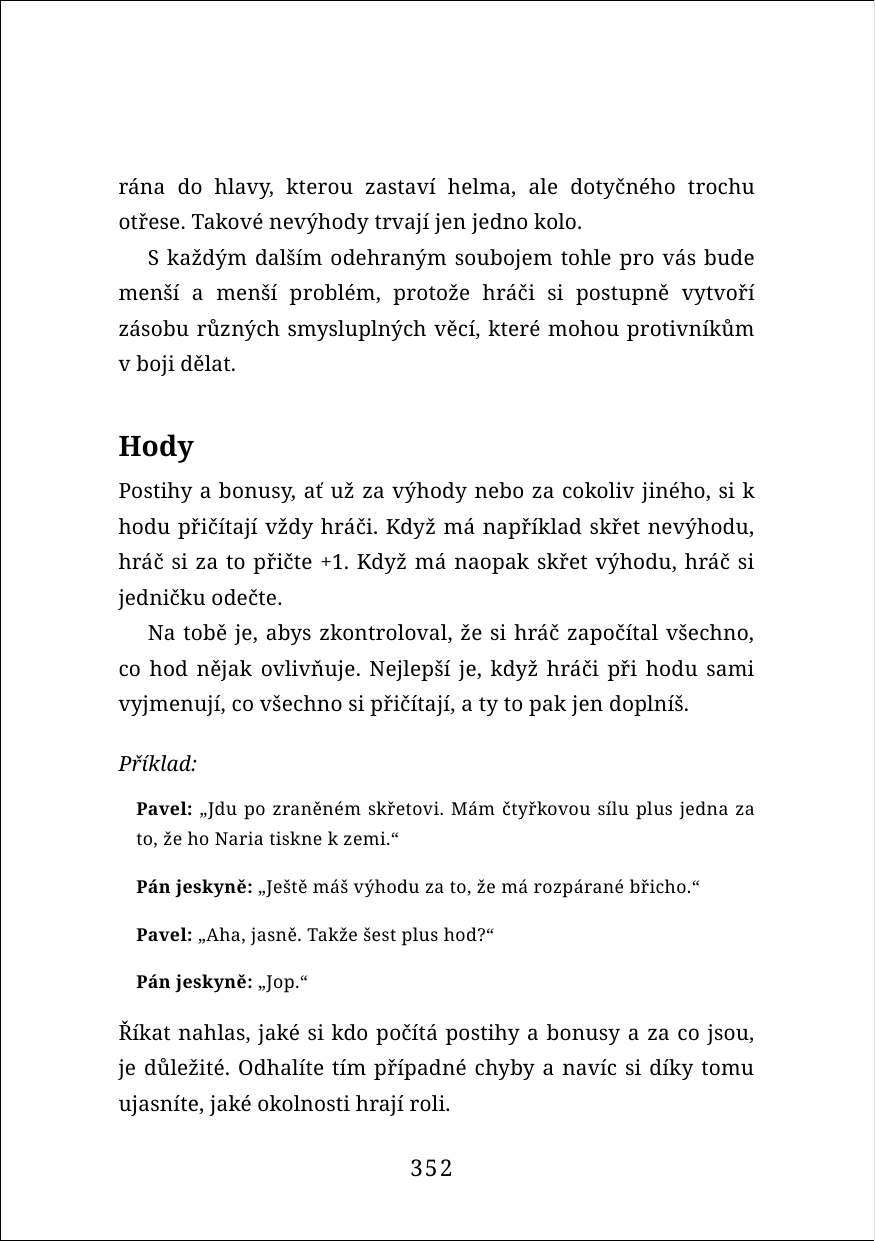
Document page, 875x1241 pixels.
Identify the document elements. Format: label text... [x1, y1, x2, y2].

text rána do hlavy, kterou zastaví helma, ale dotyčného trochu otřese. Takové nevýhody trvají jen jedno kolo. S každým dalším odehraným soubojem tohle pro vás bude menší a menší problém, protože hráči si postupně vytvoří zásobu různých smysluplných věcí, které mohou protivníkům v boji dělat. [118, 172, 756, 378]
text Pán jeskyně: „Jop.“ [136, 970, 756, 994]
text Postihy a bonusy, ať už za výhody nebo za cokoliv jiného, si k hodu přičítají vždy hráči. Když má například skřet nevýhodu, hráč si za to přičte +1. Když má naopak skřet výhodu, hráč si jedničku odečte. Na tobě je, abys zkontroloval, že si hráč započítal všechno, co hod nějak ovlivňuje. Nejlepší je, když hráči při hodu sami vyjmenují, co všechno si přičítají, a ty to pak jen doplníš. [118, 476, 756, 718]
text Pán jeskyně: „Ještě máš výhodu za to, že má rozpárané břicho.“ [136, 874, 756, 898]
text Říkat nahlas, jaké si kdo počítá postihy a bonusy a za co jsou, je důležité. Odhalíte tím případné chyby a navíc si díky tomu ujasníte, jaké okolnosti hrají roli. [118, 1018, 756, 1117]
text Příklad: [118, 749, 756, 777]
text Pavel: „Jdu po zraněném skřetovi. Mám čtyřkovou sílu plus jedna za to, že ho Naria tiskne k zemi.“ [136, 796, 756, 850]
text Pavel: „Aha, jasně. Takže šest plus hod?“ [136, 922, 756, 946]
subtitle Hody [118, 426, 756, 464]
